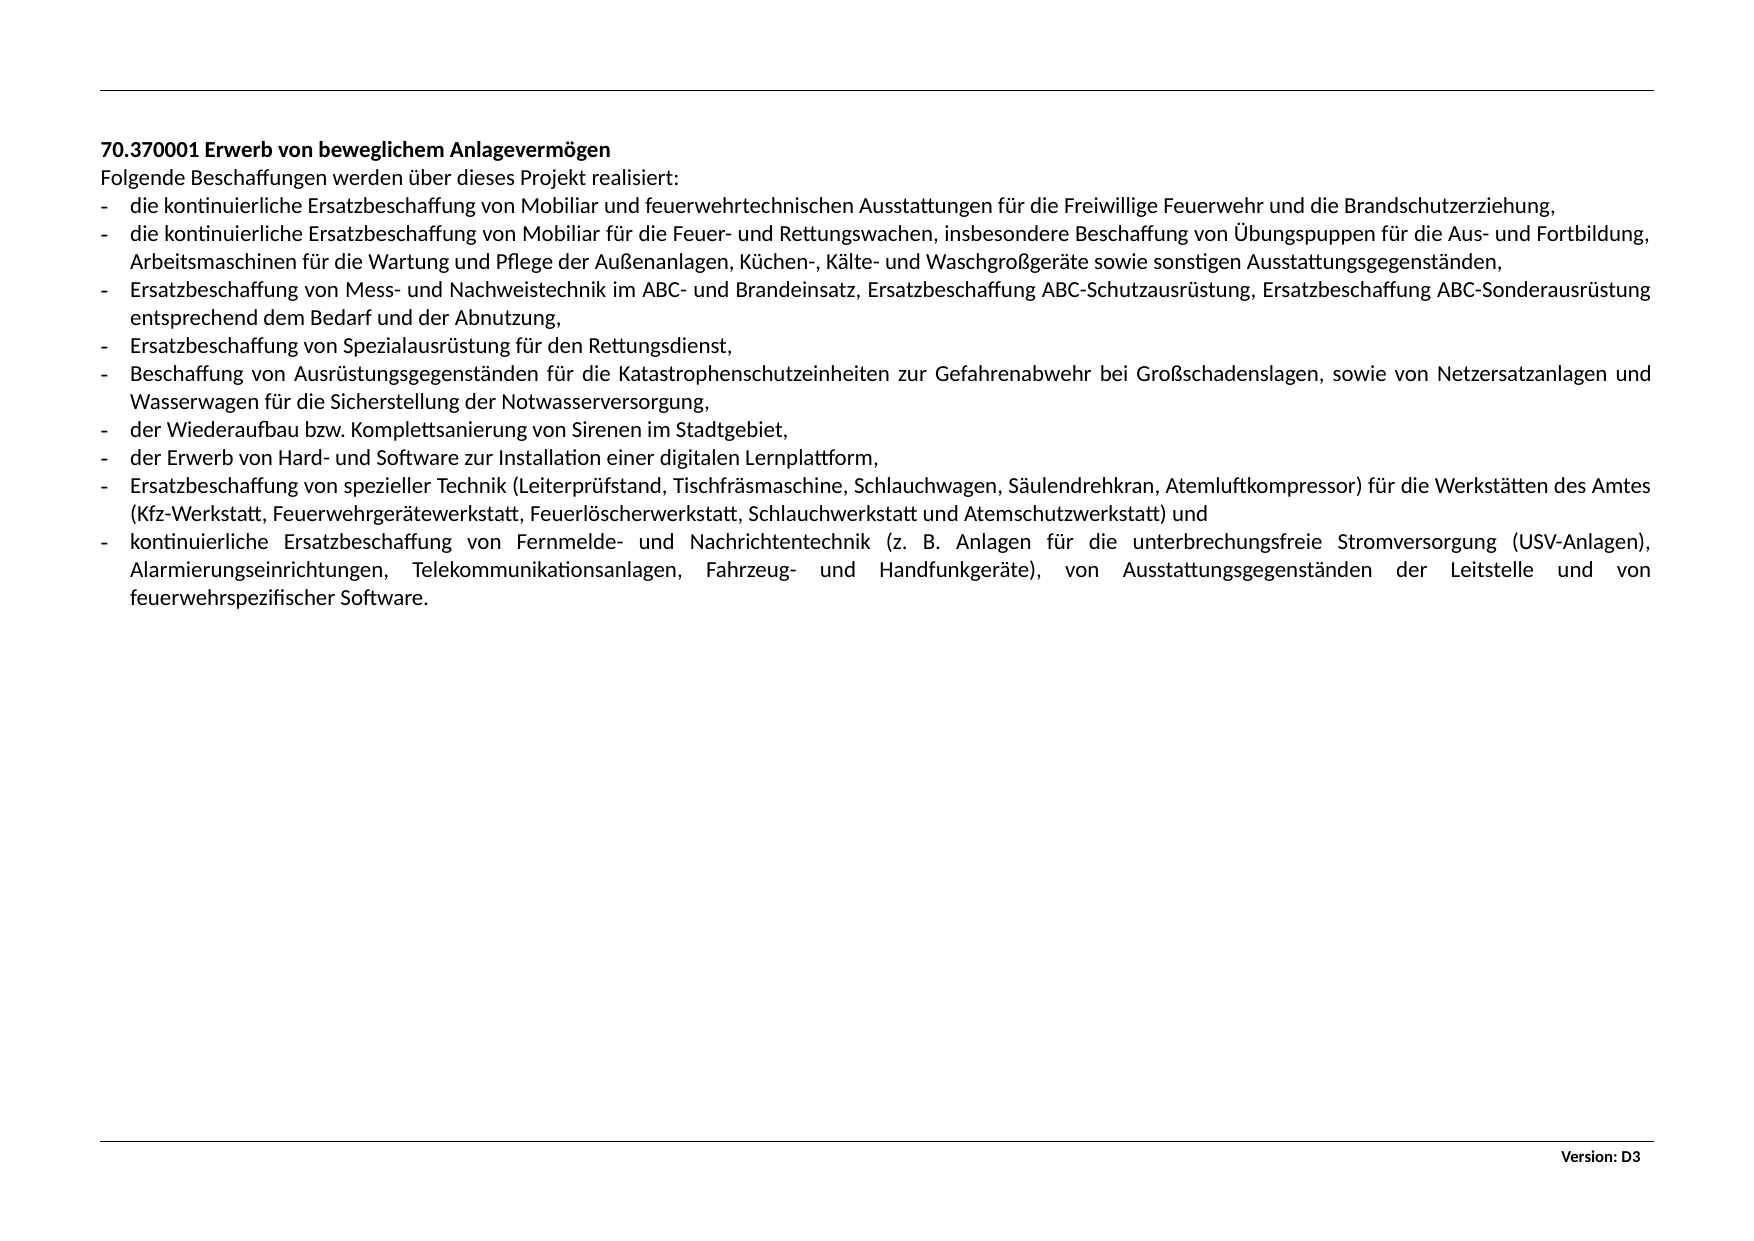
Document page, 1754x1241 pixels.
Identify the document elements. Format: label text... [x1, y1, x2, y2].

list Ersatzbeschaffung von Mess- und Nachweistechnik im ABC- und Brandeinsatz, Ersatzbeschaffung ABC-Schutzausrüstung, Ersatzbeschaffung ABC-Sonderausrüstung entsprechend dem Bedarf und der Abnutzung, [100, 275, 1653, 331]
list der Erwerb von Hard- und Software zur Installation einer digitalen Lernplattform, [100, 443, 1653, 471]
list Ersatzbeschaffung von spezieller Technik (Leiterprüfstand, Tischfräsmaschine, Schlauchwagen, Säulendrehkran, Atemluftkompressor) für die Werkstätten des Amtes (Kfz-Werkstatt, Feuerwehrgerätewerkstatt, Feuerlöscherwerkstatt, Schlauchwerkstatt und Atemschutzwerkstatt) und [100, 471, 1653, 527]
list Beschaffung von Ausrüstungsgegenständen für die Katastrophenschutzeinheiten zur Gefahrenabwehr bei Großschadenslagen, sowie von Netzersatzanlagen und Wasserwagen für die Sicherstellung der Notwasserversorgung, [100, 359, 1653, 415]
list der Wiederaufbau bzw. Komplettsanierung von Sirenen im Stadtgebiet, [100, 415, 1653, 443]
text 70.370001 Erwerb von beweglichem Anlagevermögen [100, 135, 1653, 163]
list Ersatzbeschaffung von Spezialausrüstung für den Rettungsdienst, [100, 331, 1653, 359]
text Folgende Beschaffungen werden über dieses Projekt realisiert: [100, 163, 1653, 191]
list kontinuierliche Ersatzbeschaffung von Fernmelde- und Nachrichtentechnik (z. B. Anlagen für die unterbrechungsfreie Stromversorgung (USV-Anlagen), Alarmierungseinrichtungen, Telekommunikationsanlagen, Fahrzeug- und Handfunkgeräte), von Ausstattungsgegenständen der Leitstelle und von feuerwehrspezifischer Software. [100, 527, 1653, 611]
list die kontinuierliche Ersatzbeschaffung von Mobiliar für die Feuer- und Rettungswachen, insbesondere Beschaffung von Übungspuppen für die Aus- und Fortbildung, Arbeitsmaschinen für die Wartung und Pflege der Außenanlagen, Küchen-, Kälte- und Waschgroßgeräte sowie sonstigen Ausstattungsgegenständen, [100, 219, 1653, 275]
list die kontinuierliche Ersatzbeschaffung von Mobiliar und feuerwehrtechnischen Ausstattungen für die Freiwillige Feuerwehr und die Brandschutzerziehung, [100, 191, 1653, 219]
